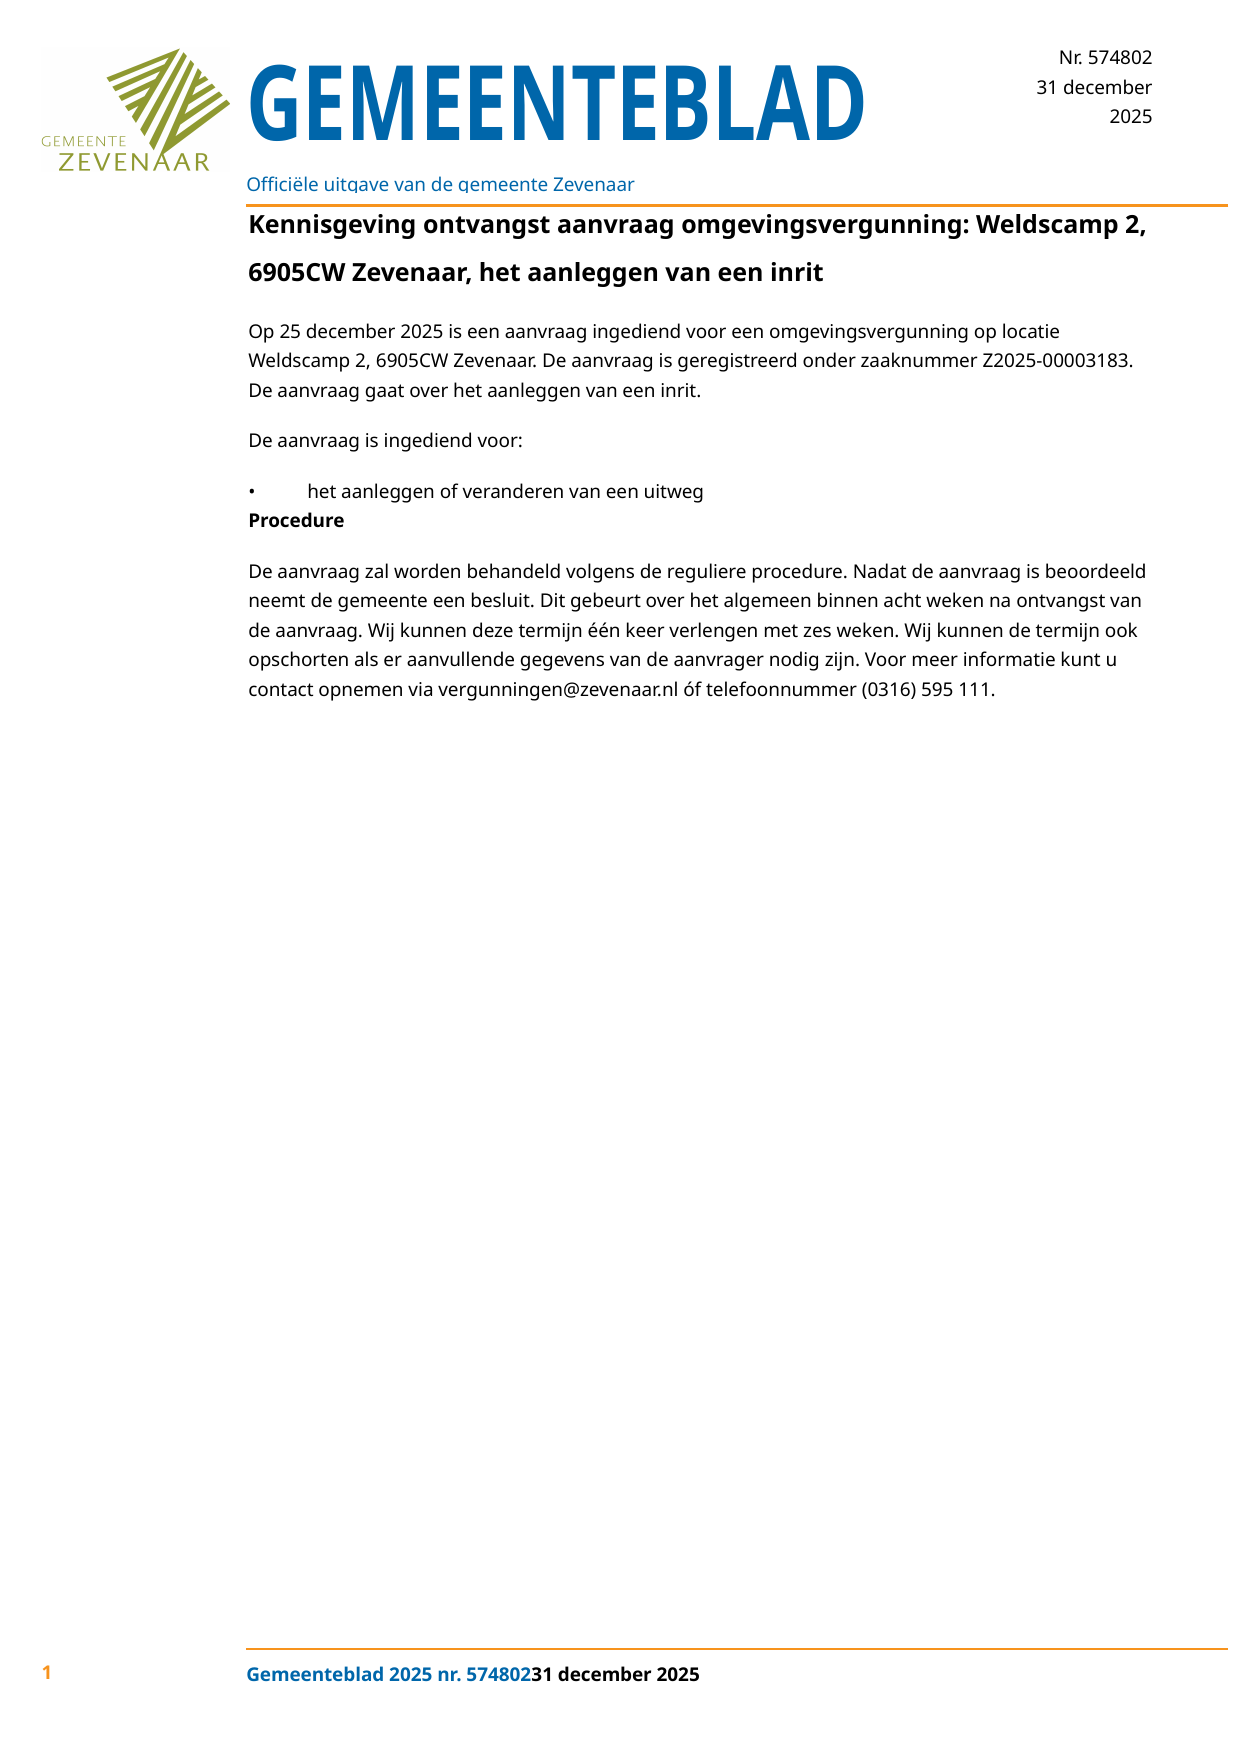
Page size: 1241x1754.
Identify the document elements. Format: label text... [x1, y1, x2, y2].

text Procedure [248, 507, 1152, 533]
text De aanvraag is ingediend voor: [248, 427, 1152, 453]
text De aanvraag zal worden behandeld volgens de reguliere procedure. Nadat de aanvraag is beoordeeld neemt de gemeente een besluit. Dit gebeurt over het algemeen binnen acht weken na ontvangst van de aanvraag. Wij kunnen deze termijn één keer verlengen met zes weken. Wij kunnen de termijn ook opschorten als er aanvullende gegevens van de aanvrager nodig zijn. Voor meer informatie kunt u contact opnemen via vergunningen@zevenaar.nl óf telefoonnummer (0316) 595 111. [248, 558, 1152, 702]
picture [41, 47, 231, 172]
text Kennisgeving ontvangst aanvraag omgevingsvergunning: Weldscamp 2, 6905CW Zevenaar, het aanleggen van een inrit [248, 207, 1152, 288]
list het aanleggen of veranderen van een uitweg [248, 478, 1152, 504]
text Op 25 december 2025 is een aanvraag ingediend voor een omgevingsvergunning op locatie Weldscamp 2, 6905CW Zevenaar. De aanvraag is geregistreerd onder zaaknummer Z2025-00003183. De aanvraag gaat over het aanleggen van een inrit. [248, 318, 1152, 403]
